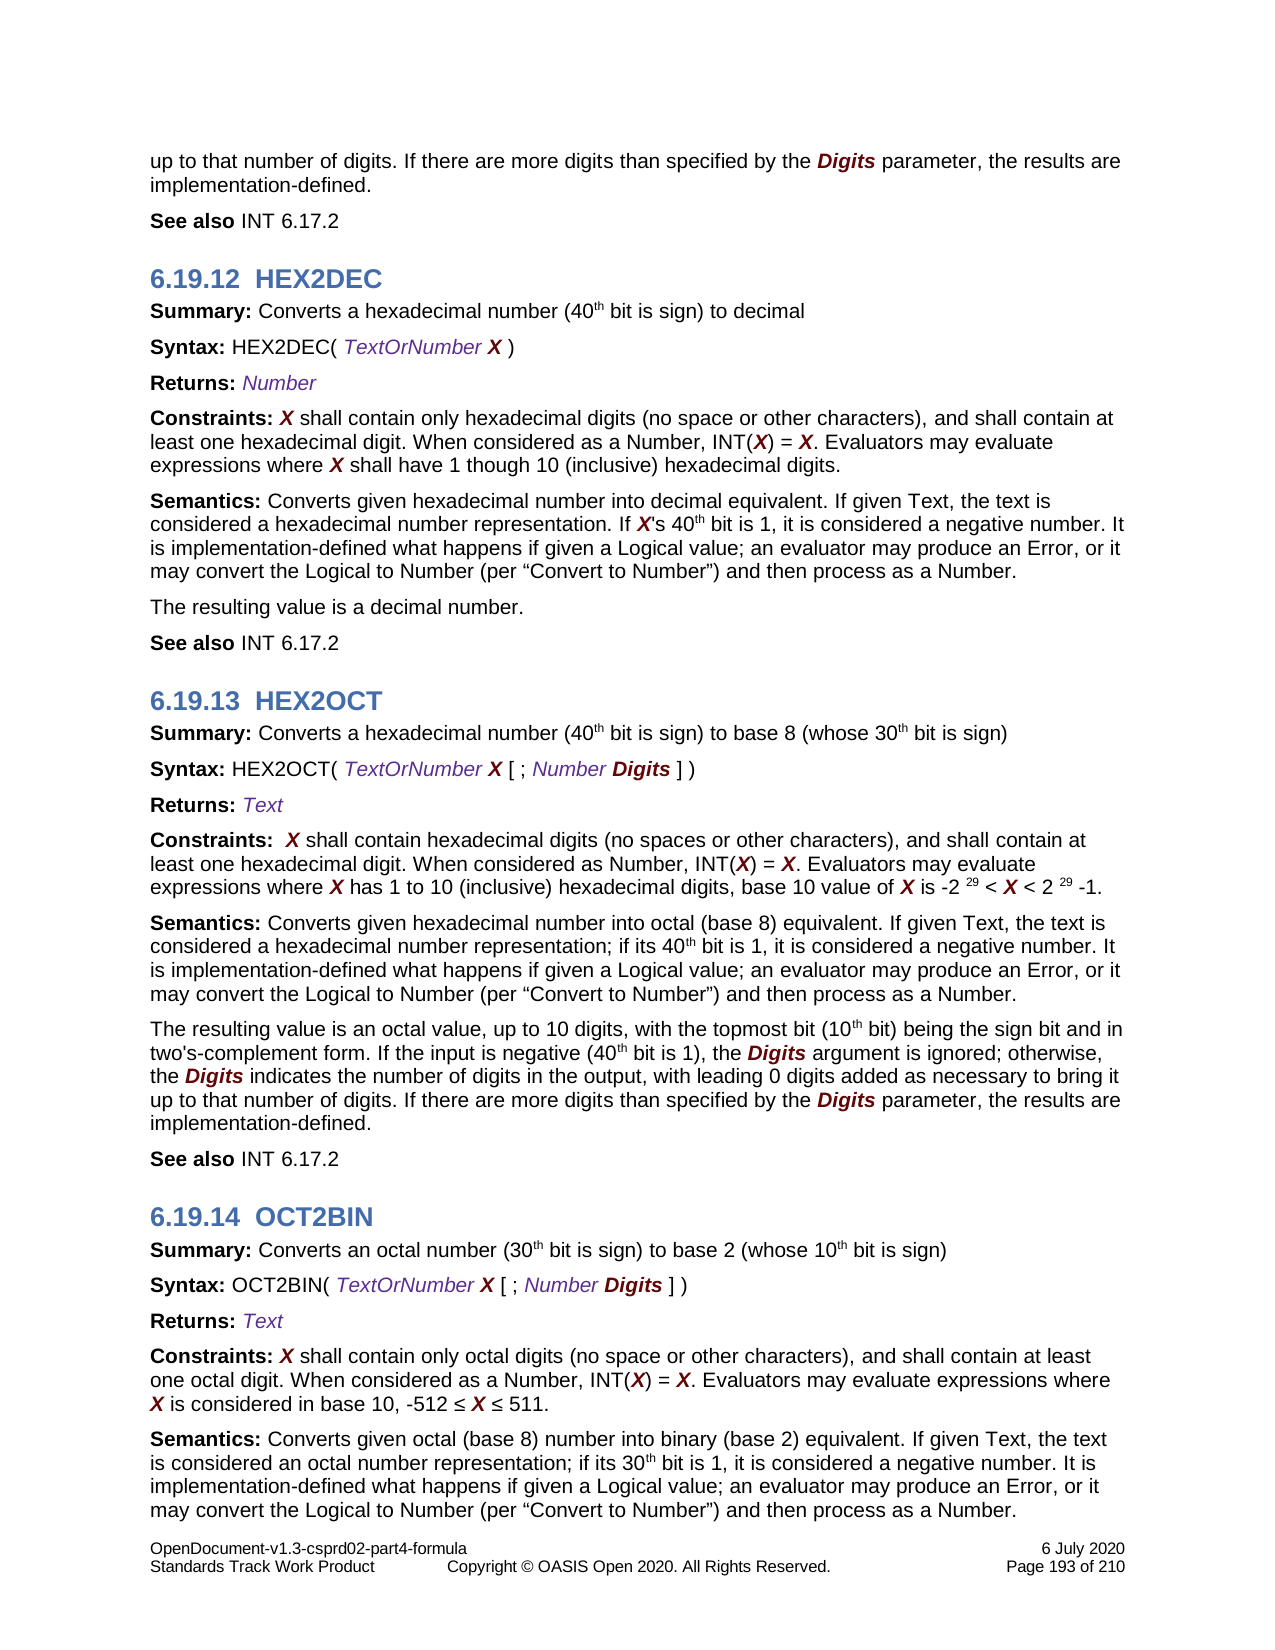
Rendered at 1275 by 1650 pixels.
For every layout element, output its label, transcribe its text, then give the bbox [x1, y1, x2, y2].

text Summary: Converts a hexadecimal number (40th bit is sign) to base 8 (whose 30th bit is sign) [150, 722, 1125, 745]
text The resulting value is a decimal number. [150, 596, 1125, 619]
text See also INT 6.17.2 [150, 209, 1125, 233]
text See also INT 6.17.2 [150, 1147, 1125, 1171]
text Returns: Number [150, 371, 1125, 394]
subtitle OCT2BIN [150, 1202, 1125, 1232]
text Syntax: HEX2OCT( TextOrNumber X [ ; Number Digits ] ) [150, 757, 1125, 781]
text The resulting value is an octal value, up to 10 digits, with the topmost bit (10th bit) being the sign bit and in two's-complement form. If the input is negative (40th bit is 1), the Digits argument is ignored; otherwise, the Digits indicates the number of digits in the output, with leading 0 digits added as necessary to bring it up to that number of digits. If there are more digits than specified by the Digits parameter, the results are implementation-defined. [150, 1018, 1125, 1135]
text Semantics: Converts given hexadecimal number into decimal equivalent. If given Text, the text is considered a hexadecimal number representation. If X's 40th bit is 1, it is considered a negative number. It is implementation-defined what happens if given a Logical value; an evaluator may produce an Error, or it may convert the Logical to Number (per “Convert to Number”) and then process as a Number. [150, 489, 1125, 583]
text Constraints: X shall contain only octal digits (no space or other characters), and shall contain at least one octal digit. When considered as a Number, INT(X) = X. Evaluators may evaluate expressions where X is considered in base 10, -512 ≤ X ≤ 511. [150, 1345, 1125, 1416]
text Syntax: HEX2DEC( TextOrNumber X ) [150, 335, 1125, 359]
text Constraints: X shall contain only hexadecimal digits (no space or other characters), and shall contain at least one hexadecimal digit. When considered as a Number, INT(X) = X. Evaluators may evaluate expressions where X shall have 1 though 10 (inclusive) hexadecimal digits. [150, 407, 1125, 477]
text Constraints: X shall contain hexadecimal digits (no spaces or other characters), and shall contain at least one hexadecimal digit. When considered as Number, INT(X) = X. Evaluators may evaluate expressions where X has 1 to 10 (inclusive) hexadecimal digits, base 10 value of X is -2 29 < X < 2 29 -1. [150, 829, 1125, 899]
text See also INT 6.17.2 [150, 631, 1125, 655]
text Summary: Converts an octal number (30th bit is sign) to base 2 (whose 10th bit is sign) [150, 1238, 1125, 1262]
text Semantics: Converts given hexadecimal number into octal (base 8) equivalent. If given Text, the text is considered a hexadecimal number representation; if its 40th bit is 1, it is considered a negative number. It is implementation-defined what happens if given a Logical value; an evaluator may produce an Error, or it may convert the Logical to Number (per “Convert to Number”) and then process as a Number. [150, 911, 1125, 1006]
text Returns: Text [150, 793, 1125, 817]
subtitle HEX2DEC [150, 264, 1125, 294]
text Returns: Text [150, 1309, 1125, 1333]
text up to that number of digits. If there are more digits than specified by the Digits parameter, the results are implementation-defined. [150, 150, 1125, 197]
text Semantics: Converts given octal (base 8) number into binary (base 2) equivalent. If given Text, the text is considered an octal number representation; if its 30th bit is 1, it is considered a negative number. It is implementation-defined what happens if given a Logical value; an evaluator may produce an Error, or it may convert the Logical to Number (per “Convert to Number”) and then process as a Number. [150, 1428, 1125, 1522]
text Syntax: OCT2BIN( TextOrNumber X [ ; Number Digits ] ) [150, 1274, 1125, 1297]
subtitle HEX2OCT [150, 686, 1125, 716]
text Summary: Converts a hexadecimal number (40th bit is sign) to decimal [150, 300, 1125, 323]
